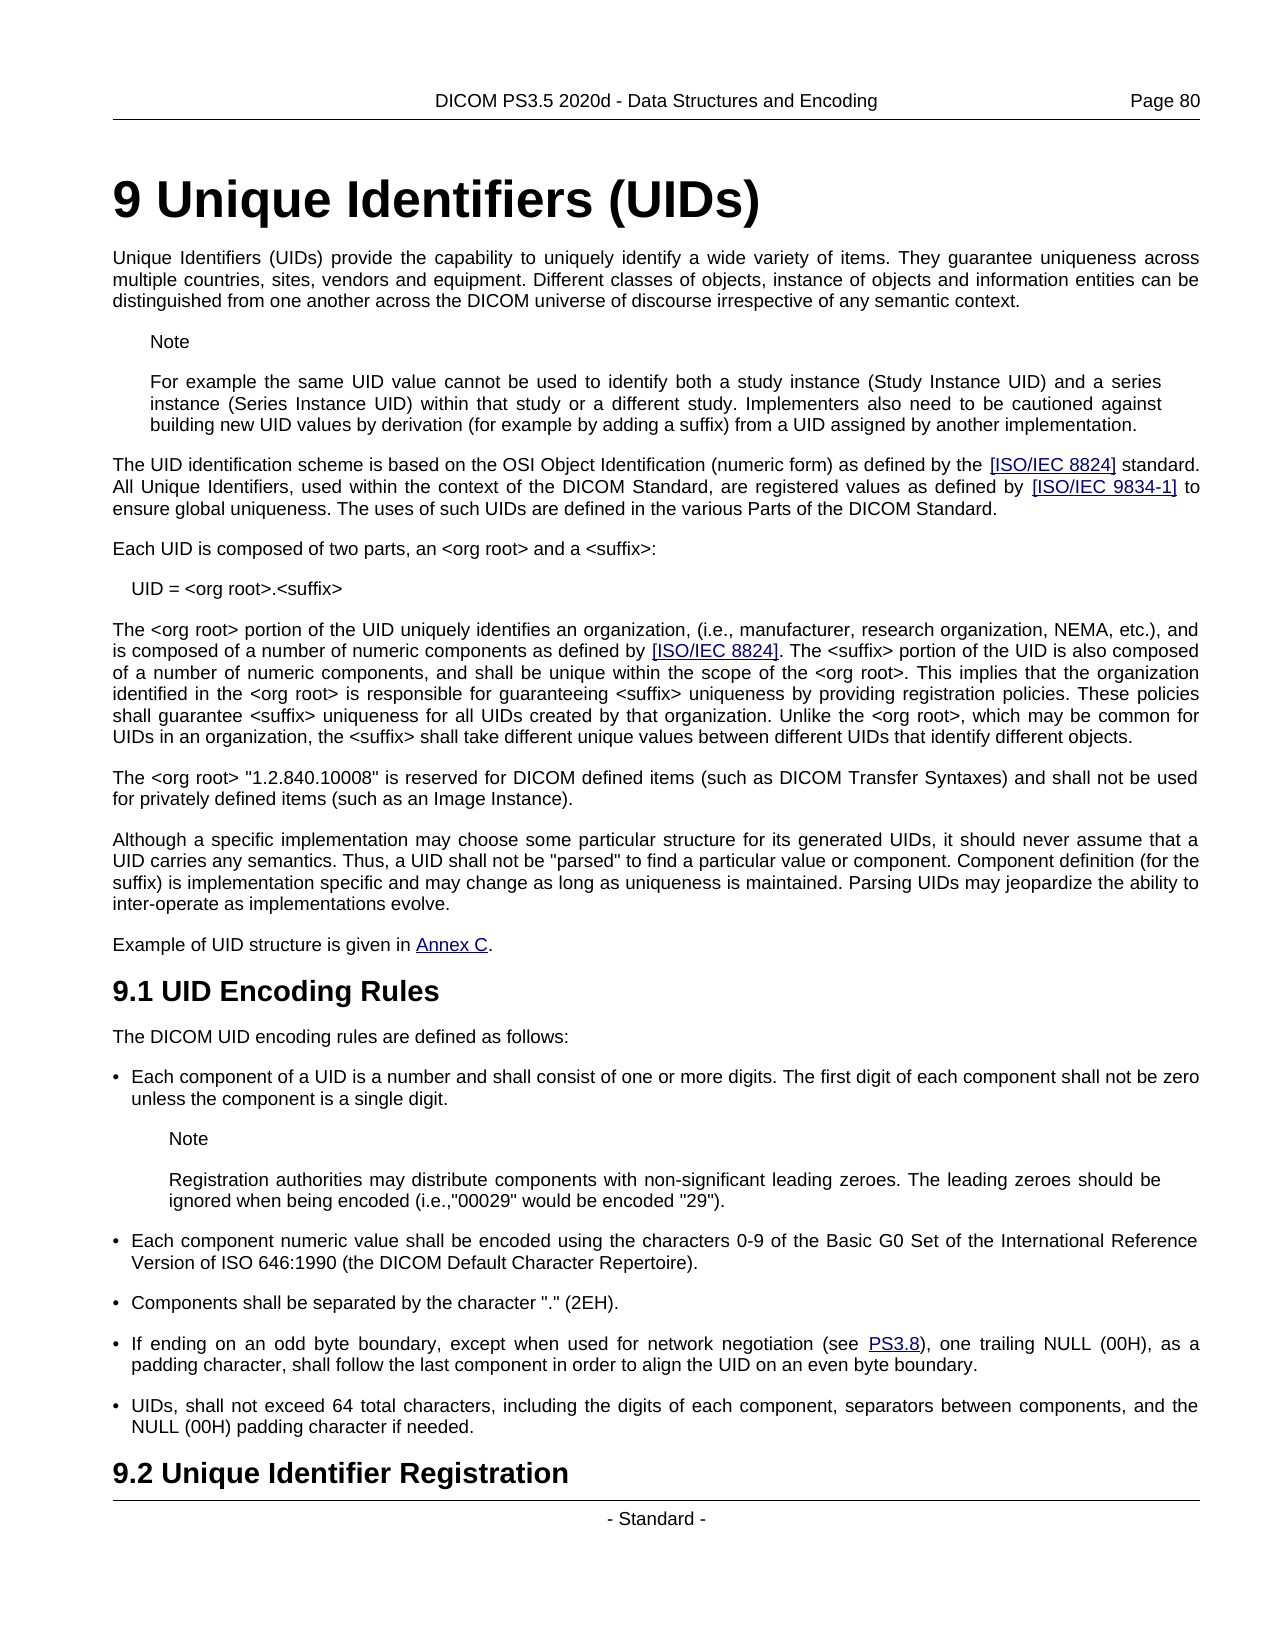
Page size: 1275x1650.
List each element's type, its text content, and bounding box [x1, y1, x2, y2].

text For example the same UID value cannot be used to identify both a study instance (Study Instance UID) and a series instance (Series Instance UID) within that study or a different study. Implementers also need to be cautioned against building new UID values by derivation (for example by adding a suffix) from a UID assigned by another implementation. [150, 371, 1162, 436]
text Each UID is composed of two parts, an <org root> and a <suffix>: [112, 538, 1200, 559]
text • If ending on an odd byte boundary, except when used for network negotiation (see PS3.8), one trailing NULL (00H), as a padding character, shall follow the last component in order to align the UID on an even byte boundary. [112, 1332, 1200, 1376]
text • Each component of a UID is a number and shall consist of one or more digits. The first digit of each component shall not be zero unless the component is a single digit. [112, 1066, 1200, 1109]
text The <org root> "1.2.840.10008" is reserved for DICOM defined items (such as DICOM Transfer Syntaxes) and shall not be used for privately defined items (such as an Image Instance). [112, 766, 1200, 809]
text The DICOM UID encoding rules are defined as follows: [112, 1026, 1200, 1047]
text Note [150, 331, 1162, 352]
text • UIDs, shall not exceed 64 total characters, including the digits of each component, separators between components, and the NULL (00H) padding character if needed. [112, 1394, 1200, 1437]
text 9.1 UID Encoding Rules [112, 974, 1200, 1007]
text Note [169, 1128, 1162, 1150]
text 9 Unique Identifiers (UIDs) [112, 169, 1200, 228]
text Example of UID structure is given in Annex C. [112, 933, 1200, 955]
text Unique Identifiers (UIDs) provide the capability to uniquely identify a wide variety of items. They guarantee uniqueness across multiple countries, sites, vendors and equipment. Different classes of objects, instance of objects and information entities can be distinguished from one another across the DICOM universe of discourse irrespective of any semantic context. [112, 247, 1200, 312]
text The UID identification scheme is based on the OSI Object Identification (numeric form) as defined by the [ISO/IEC 8824] standard. All Unique Identifiers, used within the context of the DICOM Standard, are registered values as defined by [ISO/IEC 9834-1] to ensure global uniqueness. The uses of such UIDs are defined in the various Parts of the DICOM Standard. [112, 454, 1200, 519]
text Although a specific implementation may choose some particular structure for its generated UIDs, it should never assume that a UID carries any semantics. Thus, a UID shall not be "parsed" to find a particular value or component. Component definition (for the suffix) is implementation specific and may change as long as uniqueness is maintained. Parsing UIDs may jeopardize the ability to inter-operate as implementations evolve. [112, 828, 1200, 914]
text Registration authorities may distribute components with non-significant leading zeroes. The leading zeroes should be ignored when being encoded (i.e.,"00029" would be encoded "29"). [169, 1168, 1162, 1212]
text UID = <org root>.<suffix> [131, 578, 1200, 599]
text • Each component numeric value shall be encoded using the characters 0-9 of the Basic G0 Set of the International Reference Version of ISO 646:1990 (the DICOM Default Character Repertoire). [112, 1230, 1200, 1273]
text The <org root> portion of the UID uniquely identifies an organization, (i.e., manufacturer, research organization, NEMA, etc.), and is composed of a number of numeric components as defined by [ISO/IEC 8824]. The <suffix> portion of the UID is also composed of a number of numeric components, and shall be unique within the scope of the <org root>. This implies that the organization identified in the <org root> is responsible for guaranteeing <suffix> uniqueness by providing registration policies. These policies shall guarantee <suffix> uniqueness for all UIDs created by that organization. Unlike the <org root>, which may be common for UIDs in an organization, the <suffix> shall take different unique values between different UIDs that identify different objects. [112, 618, 1200, 748]
text • Components shall be separated by the character "." (2EH). [112, 1292, 1200, 1314]
text 9.2 Unique Identifier Registration [112, 1456, 1200, 1490]
